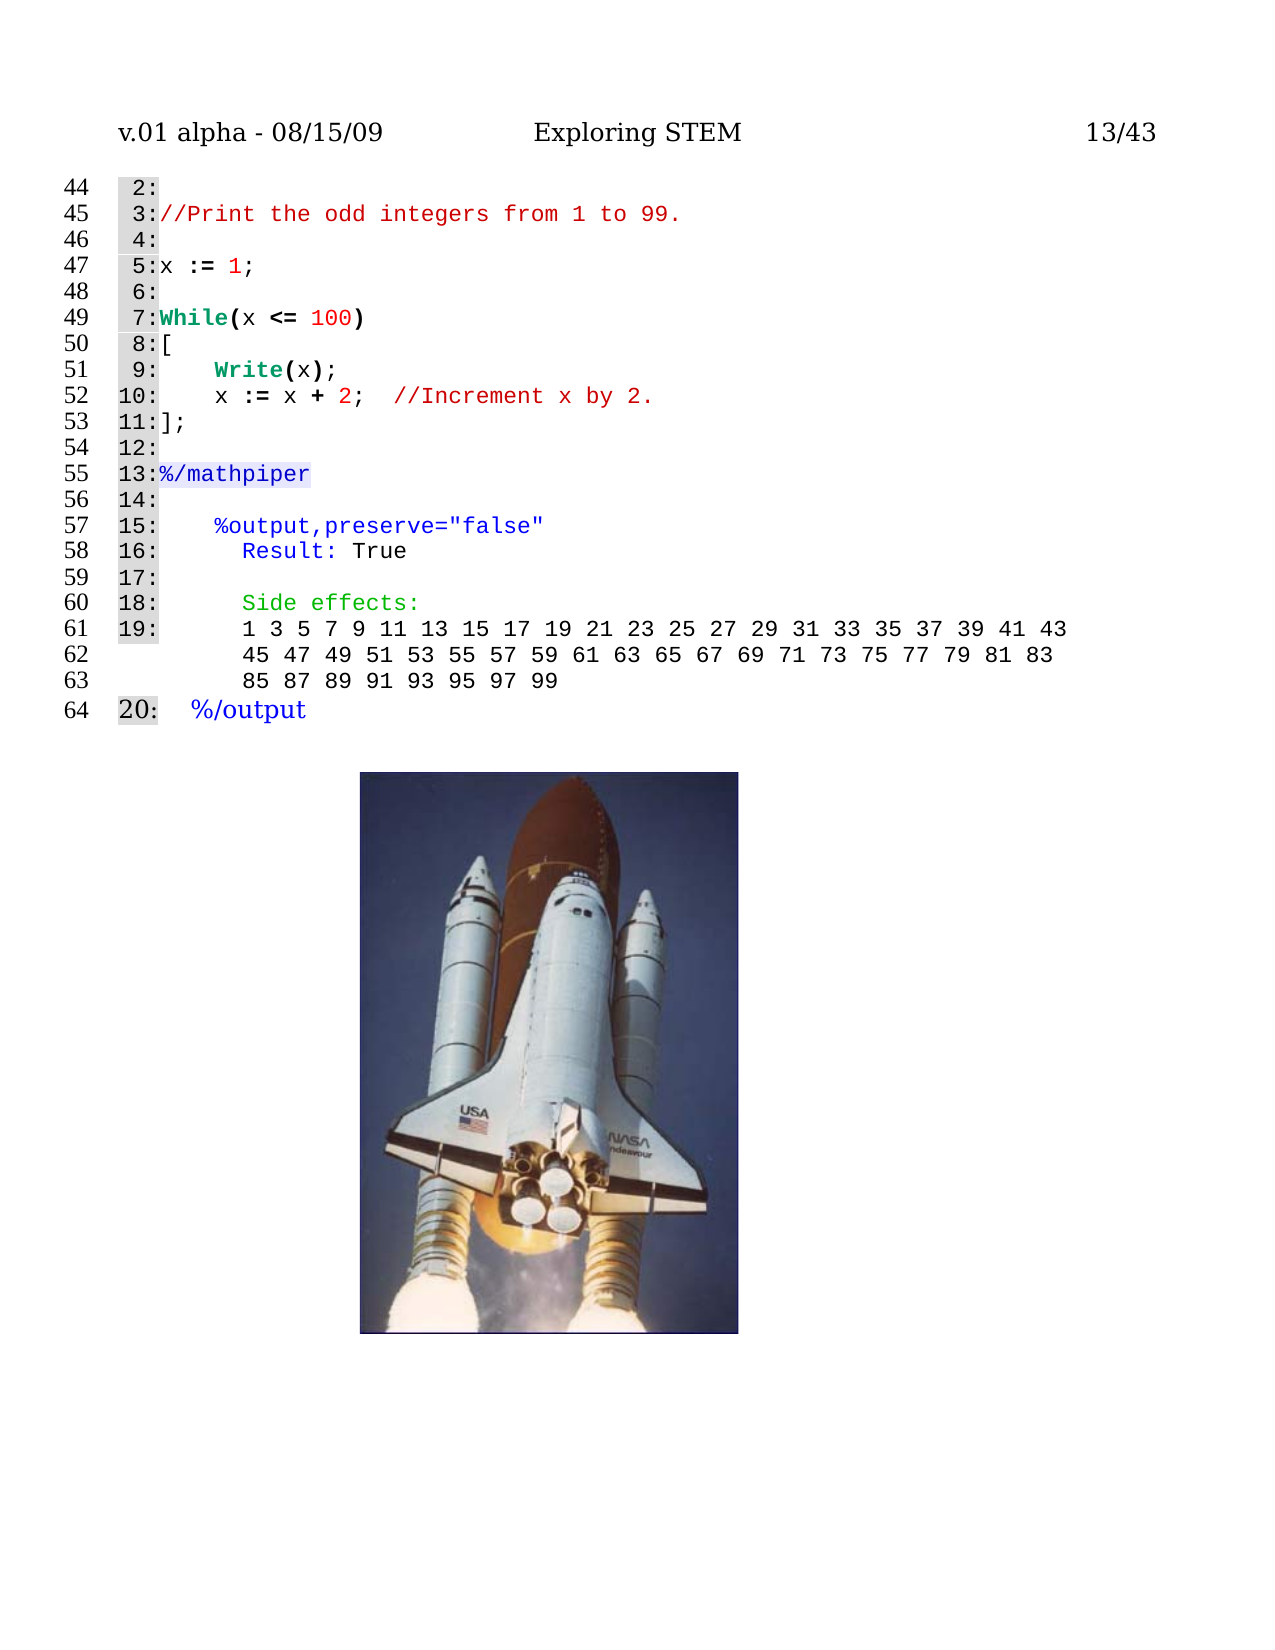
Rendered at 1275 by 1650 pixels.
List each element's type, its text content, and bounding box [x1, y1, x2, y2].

text 20: %/output [118, 696, 1157, 725]
text 10: x := x + 2; //Increment x by 2. [118, 384, 1157, 410]
text 12: [118, 436, 1157, 462]
text 2: [118, 177, 1157, 203]
text 15: %output,preserve="false" [118, 514, 1157, 540]
text 14: [118, 488, 1157, 514]
picture [359, 772, 739, 1334]
text 16: Result: True [118, 540, 1157, 566]
text 7:While(x <= 100) [118, 306, 1157, 332]
text 18: Side effects: [118, 592, 1157, 618]
text 11:]; [118, 410, 1157, 436]
text 9: Write(x); [118, 358, 1157, 384]
text 4: [118, 229, 1157, 254]
text 5:x := 1; [118, 254, 1157, 281]
text 8:[ [118, 332, 1157, 358]
text 85 87 89 91 93 95 97 99 [118, 669, 1157, 696]
text 45 47 49 51 53 55 57 59 61 63 65 67 69 71 73 75 77 79 81 83 [118, 644, 1157, 669]
text 17: [118, 566, 1157, 592]
text 3://Print the odd integers from 1 to 99. [118, 203, 1157, 229]
text 13:%/mathpiper [118, 462, 1157, 488]
text 19: 1 3 5 7 9 11 13 15 17 19 21 23 25 27 29 31 33 35 37 39 41 43 [118, 618, 1157, 644]
text 6: [118, 281, 1157, 306]
